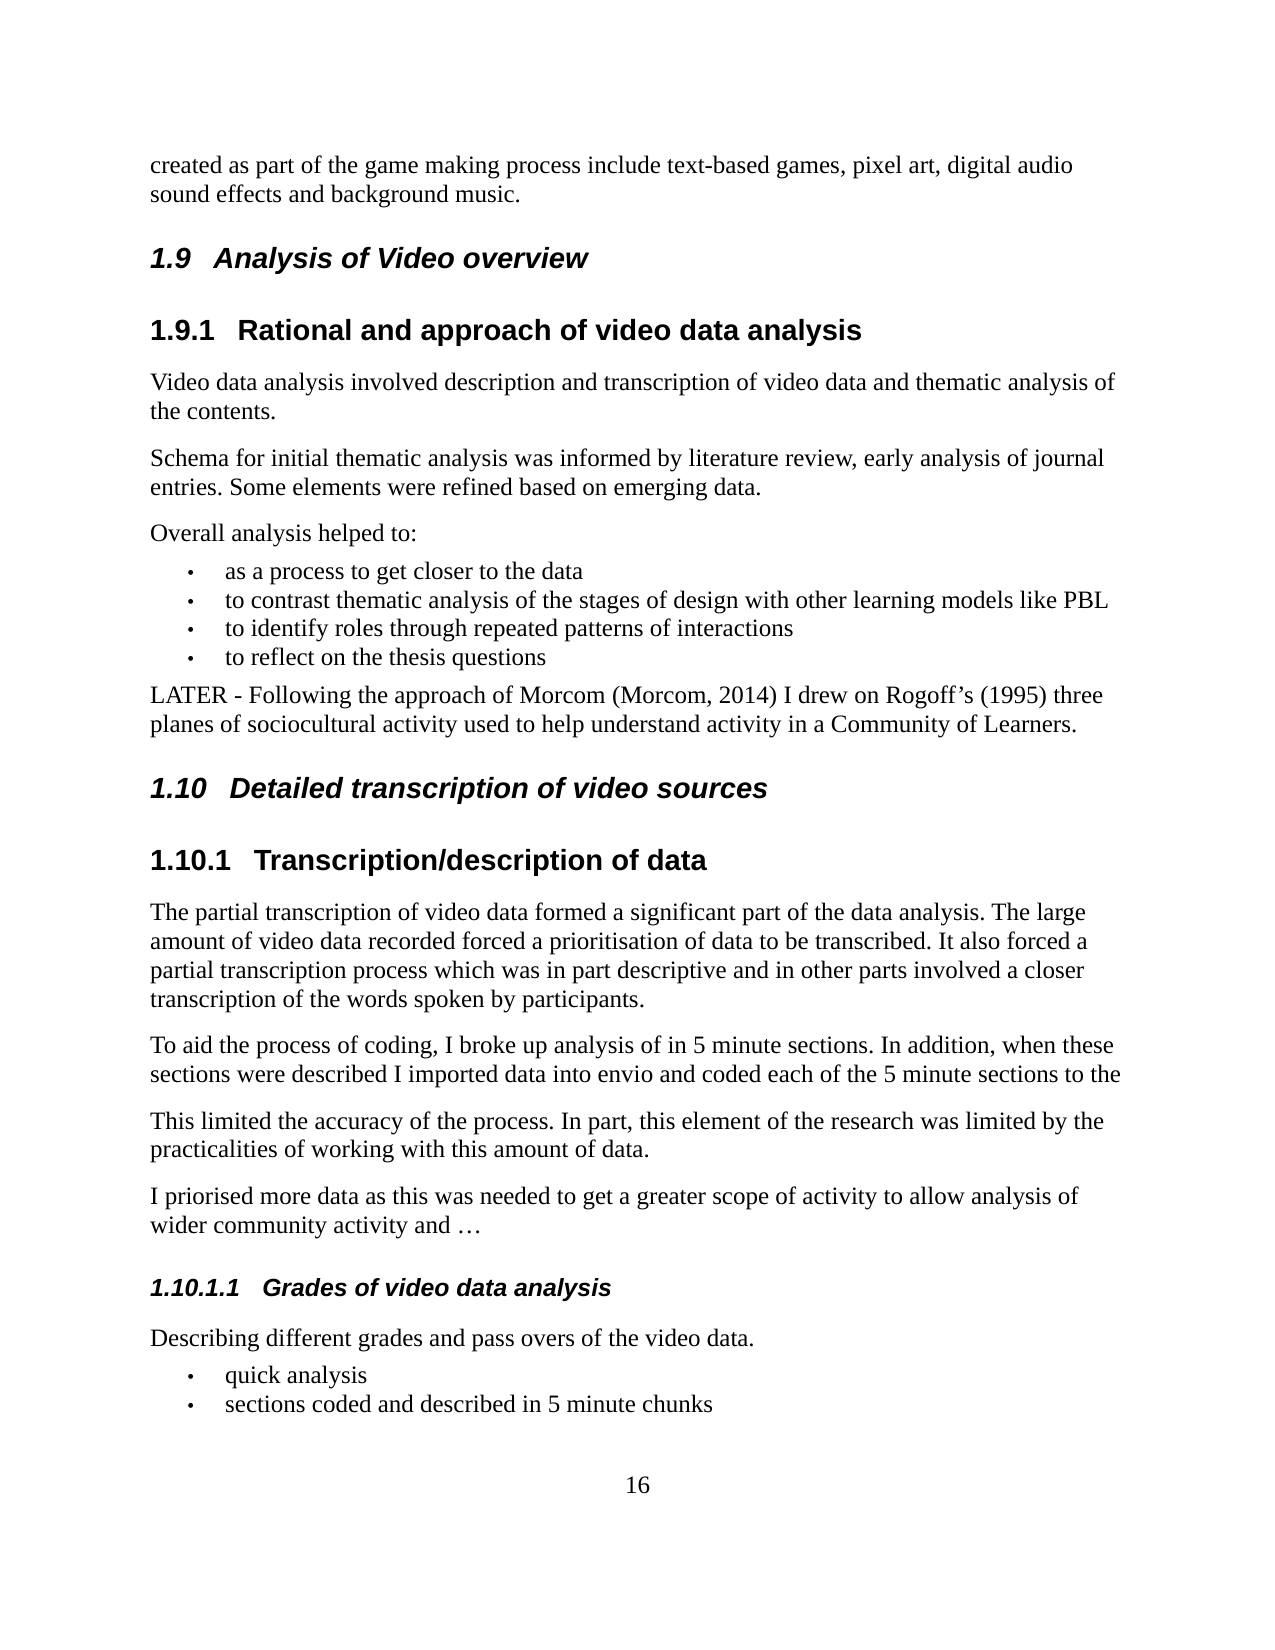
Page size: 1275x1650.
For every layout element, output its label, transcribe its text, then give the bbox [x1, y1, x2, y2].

subtitle Transcription/description of data [150, 842, 1125, 876]
text Describing different grades and pass overs of the video data. [150, 1323, 1125, 1351]
subtitle Analysis of Video overview [150, 241, 1125, 275]
text This limited the accuracy of the process. In part, this element of the research was limited by the practicalities of working with this amount of data. [150, 1106, 1125, 1163]
list as a process to get closer to the data [187, 556, 1125, 585]
text Overall analysis helped to: [150, 518, 1125, 547]
text To aid the process of coding, I broke up analysis of in 5 minute sections. In addition, when these sections were described I imported data into envio and coded each of the 5 minute sections to the [150, 1030, 1125, 1088]
list to reflect on the thesis questions [187, 642, 1125, 671]
list sections coded and described in 5 minute chunks [187, 1389, 1125, 1418]
text LATER - Following the approach of Morcom (Morcom, 2014) I drew on Rogoff’s (1995) three planes of sociocultural activity used to help understand activity in a Community of Learners. [150, 680, 1125, 737]
text Video data analysis involved description and transcription of video data and thematic analysis of the contents. [150, 367, 1125, 425]
subtitle Grades of video data analysis [150, 1273, 1125, 1301]
text Schema for initial thematic analysis was informed by literature review, early analysis of journal entries. Some elements were refined based on emerging data. [150, 443, 1125, 500]
list quick analysis [187, 1360, 1125, 1389]
text The partial transcription of video data formed a significant part of the data analysis. The large amount of video data recorded forced a prioritisation of data to be transcribed. It also forced a partial transcription process which was in part descriptive and in other parts involved a closer transcription of the words spoken by participants. [150, 897, 1125, 1012]
subtitle Rational and approach of video data analysis [150, 312, 1125, 346]
text I priorised more data as this was needed to get a greater scope of activity to allow analysis of wider community activity and … [150, 1181, 1125, 1239]
list to contrast thematic analysis of the stages of design with other learning models like PBL [187, 585, 1125, 613]
list to identify roles through repeated patterns of interactions [187, 613, 1125, 642]
subtitle Detailed transcription of video sources [150, 771, 1125, 805]
text created as part of the game making process include text-based games, pixel art, digital audio sound effects and background music. [150, 150, 1125, 207]
